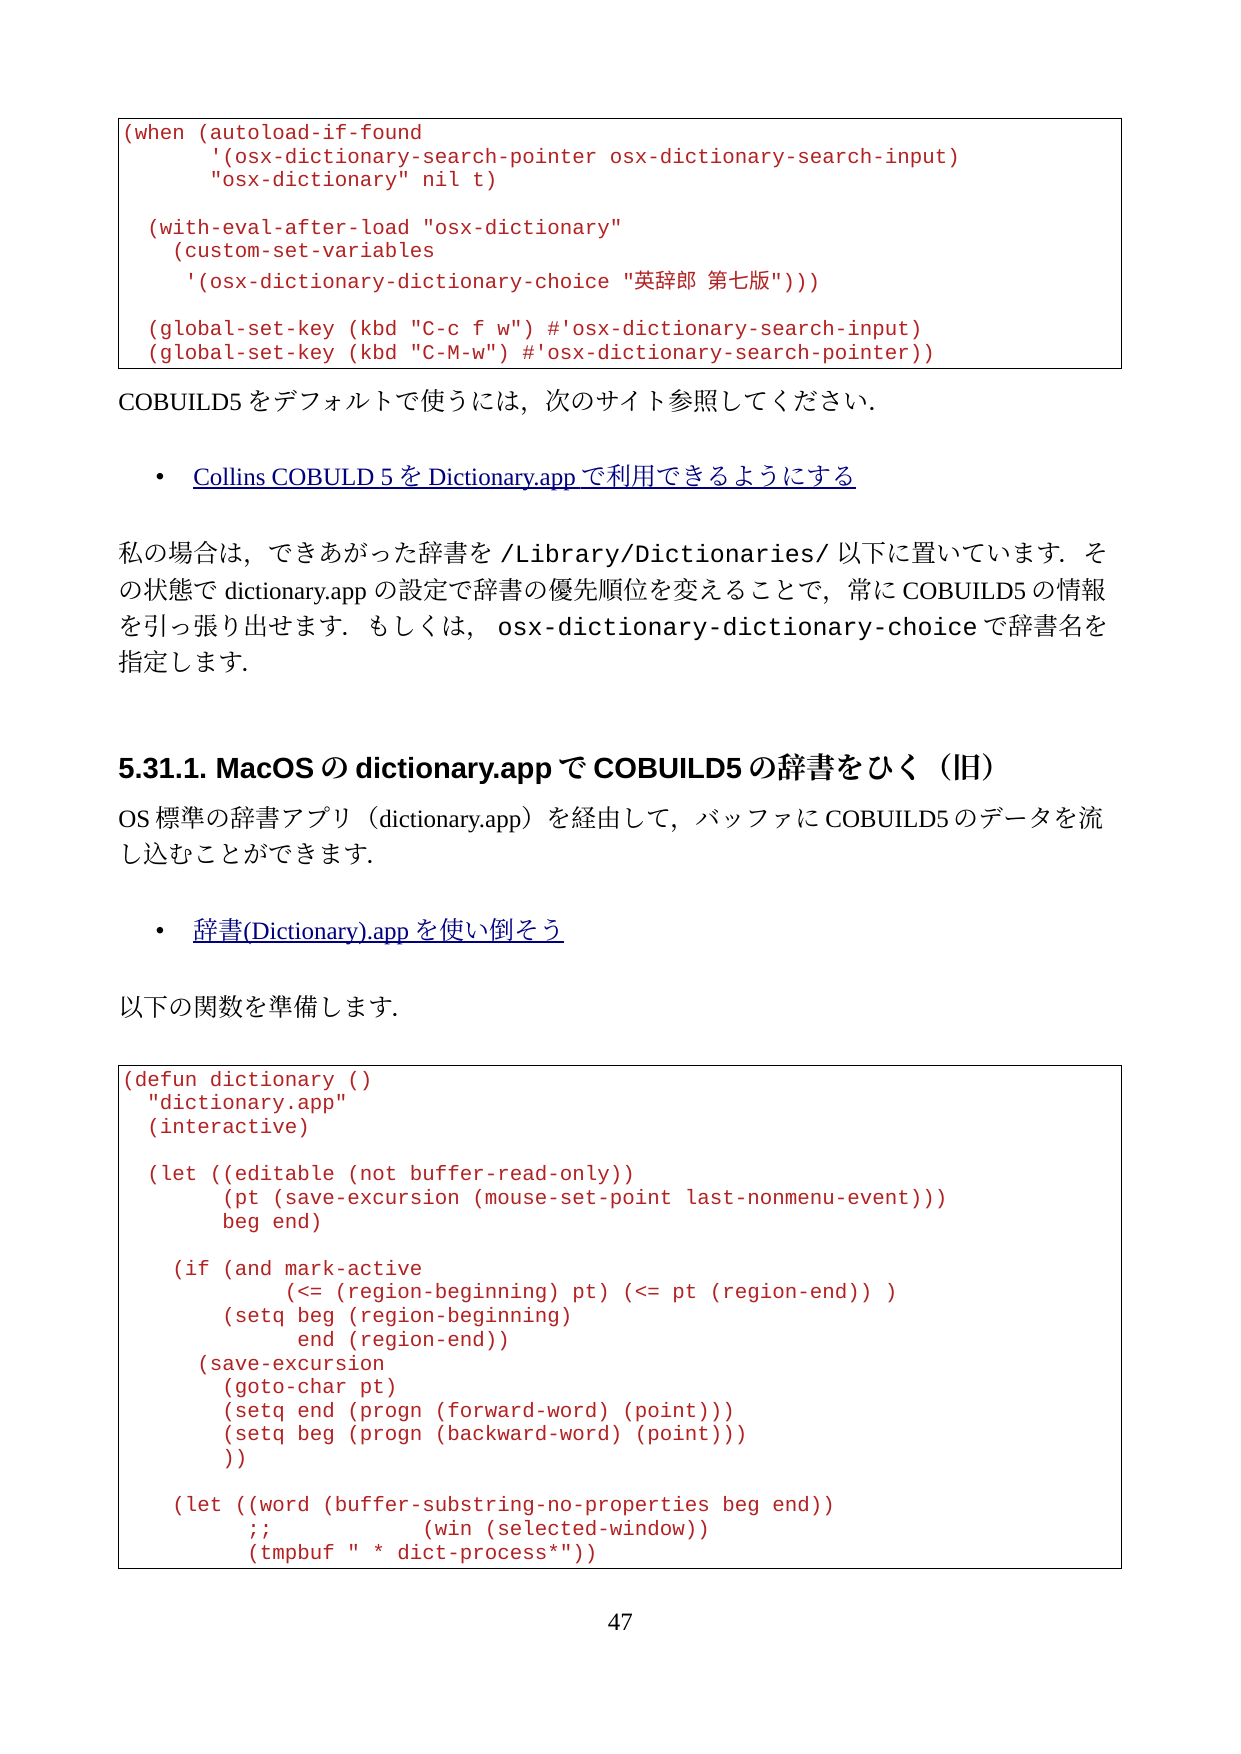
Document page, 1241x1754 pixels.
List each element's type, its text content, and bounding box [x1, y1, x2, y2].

list 辞書(Dictionary).appを使い倒そう [156, 912, 1122, 975]
text (let ((editable (not buffer-read-only)) [119, 1159, 1121, 1183]
text (tmpbuf " * dict-process*")) [119, 1538, 1121, 1568]
subtitle MacOSのdictionary.appでCOBUILD5の辞書をひく（旧） [118, 745, 1122, 787]
text (pt (save-excursion (mouse-set-point last-nonmenu-event))) [119, 1183, 1121, 1207]
text (goto-char pt) [119, 1372, 1121, 1396]
text COBUILD5をデフォルトで使うには，次のサイト参照してください． [118, 382, 1122, 446]
text ;; (win (selected-window)) [119, 1514, 1121, 1538]
text "dictionary.app" [119, 1088, 1121, 1112]
text '(osx-dictionary-dictionary-choice "英辞郎 第七版"))) [119, 260, 1121, 290]
text )) [119, 1443, 1121, 1467]
text (global-set-key (kbd "C-M-w") #'osx-dictionary-search-pointer)) [119, 338, 1121, 368]
text '(osx-dictionary-search-pointer osx-dictionary-search-input) [119, 142, 1121, 165]
text "osx-dictionary" nil t) [119, 165, 1121, 189]
text (with-eval-after-load "osx-dictionary" [119, 213, 1121, 236]
text (if (and mark-active [119, 1254, 1121, 1278]
text (let ((word (buffer-substring-no-properties beg end)) [119, 1490, 1121, 1514]
text (setq beg (region-beginning) [119, 1301, 1121, 1325]
text (defun dictionary () [119, 1066, 1121, 1088]
list Collins COBULD 5をDictionary.appで利用できるようにする [156, 459, 1122, 522]
text (setq beg (progn (backward-word) (point))) [119, 1419, 1121, 1443]
text (<= (region-beginning) pt) (<= pt (region-end)) ) [119, 1278, 1121, 1301]
text (custom-set-variables [119, 236, 1121, 260]
text (global-set-key (kbd "C-c f w") #'osx-dictionary-search-input) [119, 314, 1121, 338]
text 以下の関数を準備します． [118, 988, 1122, 1052]
text (when (autoload-if-found [119, 119, 1121, 142]
text (interactive) [119, 1112, 1121, 1136]
text (setq end (progn (forward-word) (point))) [119, 1396, 1121, 1419]
text end (region-end)) [119, 1325, 1121, 1348]
text 私の場合は，できあがった辞書を /Library/Dictionaries/ 以下に置いています．その状態で dictionary.app の設定で辞書の優先順位を変えることで，常にCOBUILD5の情報を引っ張り出せます．もしくは， osx-dictionary-dictionary-choice で辞書名を指定します． [118, 534, 1122, 707]
text (save-excursion [119, 1348, 1121, 1372]
text OS標準の辞書アプリ（dictionary.app）を経由して，バッファにCOBUILD5のデータを流し込むことができます． [118, 799, 1122, 900]
text beg end) [119, 1207, 1121, 1230]
